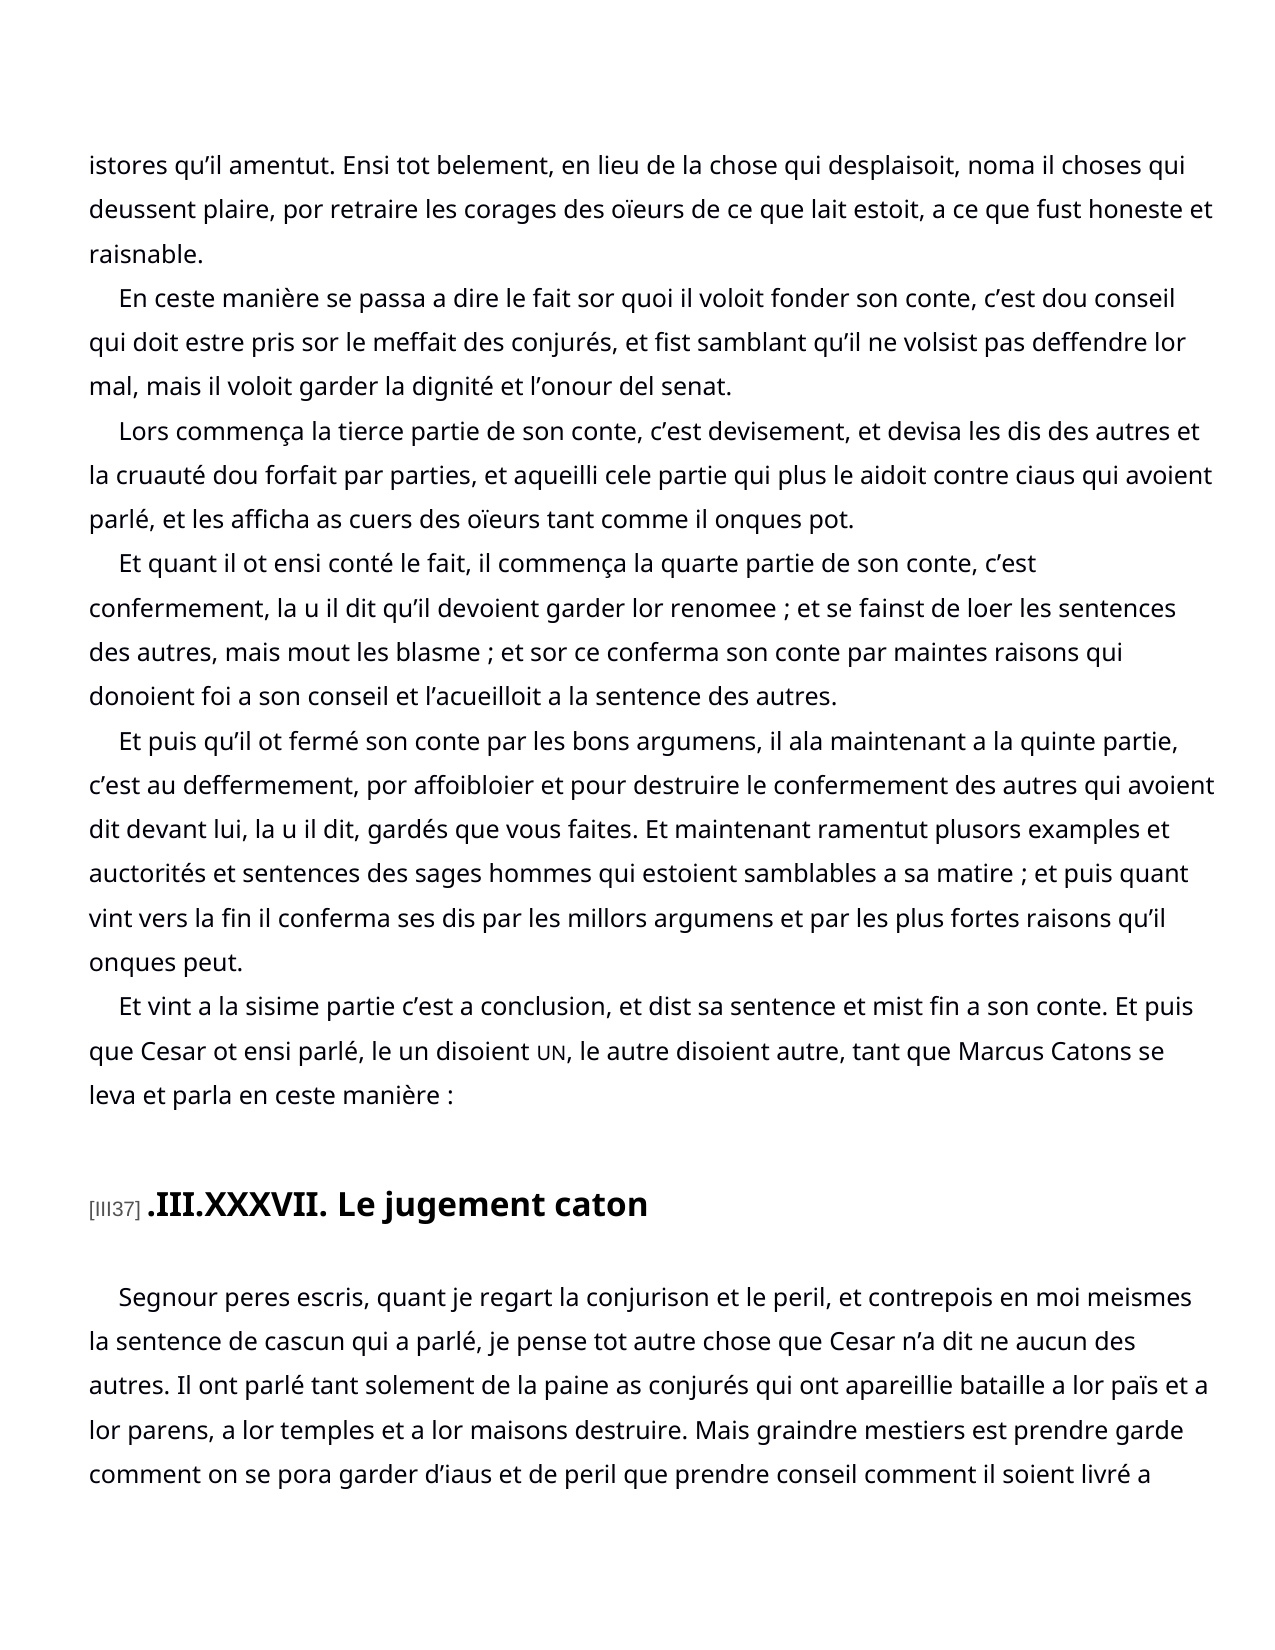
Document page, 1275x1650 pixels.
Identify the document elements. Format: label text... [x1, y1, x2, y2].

text istores qu’il amentut. Ensi tot belement, en lieu de la chose qui desplaisoit, noma il choses qui deussent plaire, por retraire les corages des oïeurs de ce que lait estoit, a ce que fust honeste et raisnable. [89, 148, 1216, 270]
text Lors commença la tierce partie de son conte, c’est devisement, et devisa les dis des autres et la cruauté dou forfait par parties, et aqueilli cele partie qui plus le aidoit contre ciaus qui avoient parlé, et les afficha as cuers des oïeurs tant comme il onques pot. [89, 413, 1216, 536]
text Segnour peres escris, quant je regart la conjurison et le peril, et contrepois en moi meismes la sentence de cascun qui a parlé, je pense tot autre chose que Cesar n’a dit ne aucun des autres. Il ont parlé tant solement de la paine as conjurés qui ont apareillie bataille a lor païs et a lor parens, a lor temples et a lor maisons destruire. Mais graindre mestiers est prendre garde comment on se pora garder d’iaus et de peril que prendre conseil comment il soient livré a [89, 1279, 1216, 1491]
text En ceste manière se passa a dire le fait sor quoi il voloit fonder son conte, c’est dou conseil qui doit estre pris sor le meffait des conjurés, et fist samblant qu’il ne volsist pas deffendre lor mal, mais il voloit garder la dignité et l’onour del senat. [89, 281, 1216, 403]
subtitle [III37] .III.XXXVII. Le jugement caton [89, 1181, 1216, 1226]
text Et vint a la sisime partie c’est a conclusion, et dist sa sentence et mist fin a son conte. Et puis que Cesar ot ensi parlé, le un disoient un, le autre disoient autre, tant que Marcus Catons se leva et parla en ceste manière : [89, 989, 1216, 1111]
text Et quant il ot ensi conté le fait, il commença la quarte partie de son conte, c’est confermement, la u il dit qu’il devoient garder lor renomee ; et se fainst de loer les sentences des autres, mais mout les blasme ; et sor ce conferma son conte par maintes raisons qui donoient foi a son conseil et l’acueilloit a la sentence des autres. [89, 546, 1216, 713]
text Et puis qu’il ot fermé son conte par les bons argumens, il ala maintenant a la quinte partie, c’est au deffermement, por affoibloier et pour destruire le confermement des autres qui avoient dit devant lui, la u il dit, gardés que vous faites. Et maintenant ramentut plusors examples et auctorités et sentences des sages hommes qui estoient samblables a sa matire ; et puis quant vint vers la fin il conferma ses dis par les millors argumens et par les plus fortes raisons qu’il onques peut. [89, 723, 1216, 979]
